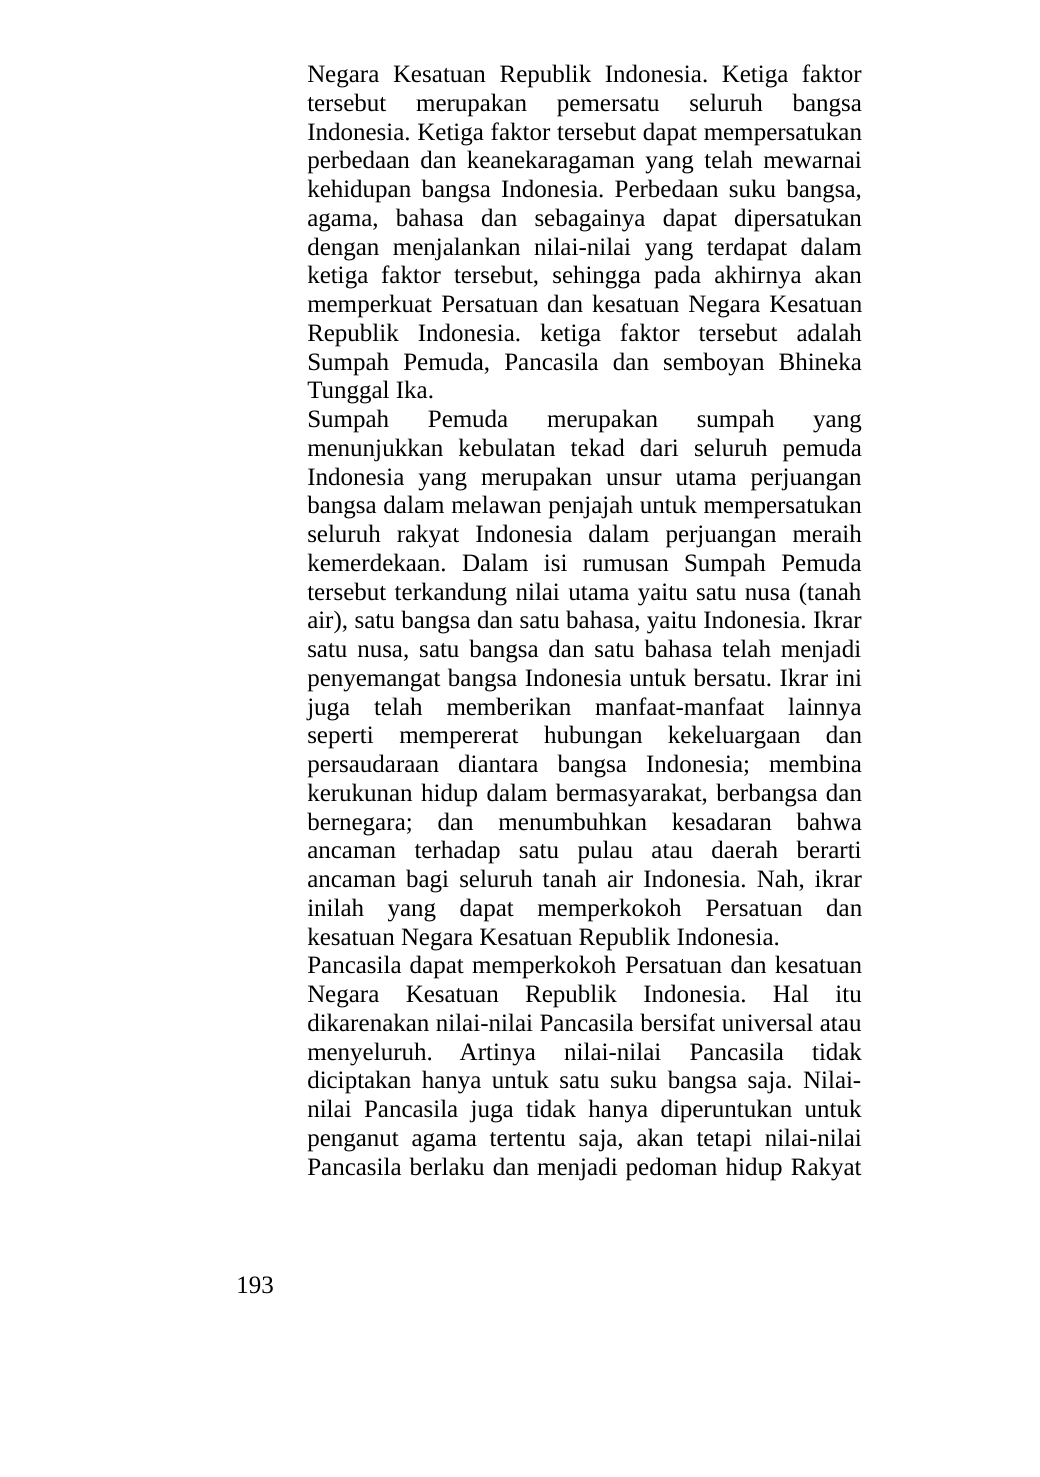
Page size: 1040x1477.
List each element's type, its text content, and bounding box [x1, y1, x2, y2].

text Pancasila dapat memperkokoh Persatuan dan kesatuan Negara Kesatuan Republik Indonesia. Hal itu dikarenakan nilai-nilai Pancasila bersifat universal atau menyeluruh. Artinya nilai-nilai Pancasila tidak diciptakan hanya untuk satu suku bangsa saja. Nilai-nilai Pancasila juga tidak hanya diperuntukan untuk penganut agama tertentu saja, akan tetapi nilai-nilai Pancasila berlaku dan menjadi pedoman hidup Rakyat [307, 950, 862, 1180]
text Sumpah Pemuda merupakan sumpah yang menunjukkan kebulatan tekad dari seluruh pemuda Indonesia yang merupakan unsur utama perjuangan bangsa dalam melawan penjajah untuk mempersatukan seluruh rakyat Indonesia dalam perjuangan meraih kemerdekaan. Dalam isi rumusan Sumpah Pemuda tersebut terkandung nilai utama yaitu satu nusa (tanah air), satu bangsa dan satu bahasa, yaitu Indonesia. Ikrar satu nusa, satu bangsa dan satu bahasa telah menjadi penyemangat bangsa Indonesia untuk bersatu. Ikrar ini juga telah memberikan manfaat-manfaat lainnya seperti mempererat hubungan kekeluargaan dan persaudaraan diantara bangsa Indonesia; membina kerukunan hidup dalam bermasyarakat, berbangsa dan bernegara; dan menumbuhkan kesadaran bahwa ancaman terhadap satu pulau atau daerah berarti ancaman bagi seluruh tanah air Indonesia. Nah, ikrar inilah yang dapat memperkokoh Persatuan dan kesatuan Negara Kesatuan Republik Indonesia. [307, 404, 862, 950]
text Negara Kesatuan Republik Indonesia. Ketiga faktor tersebut merupakan pemersatu seluruh bangsa Indonesia. Ketiga faktor tersebut dapat mempersatukan perbedaan dan keanekaragaman yang telah mewarnai kehidupan bangsa Indonesia. Perbedaan suku bangsa, agama, bahasa dan sebagainya dapat dipersatukan dengan menjalankan nilai-nilai yang terdapat dalam ketiga faktor tersebut, sehingga pada akhirnya akan memperkuat Persatuan dan kesatuan Negara Kesatuan Republik Indonesia. ketiga faktor tersebut adalah Sumpah Pemuda, Pancasila dan semboyan Bhineka Tunggal Ika. [307, 59, 862, 404]
